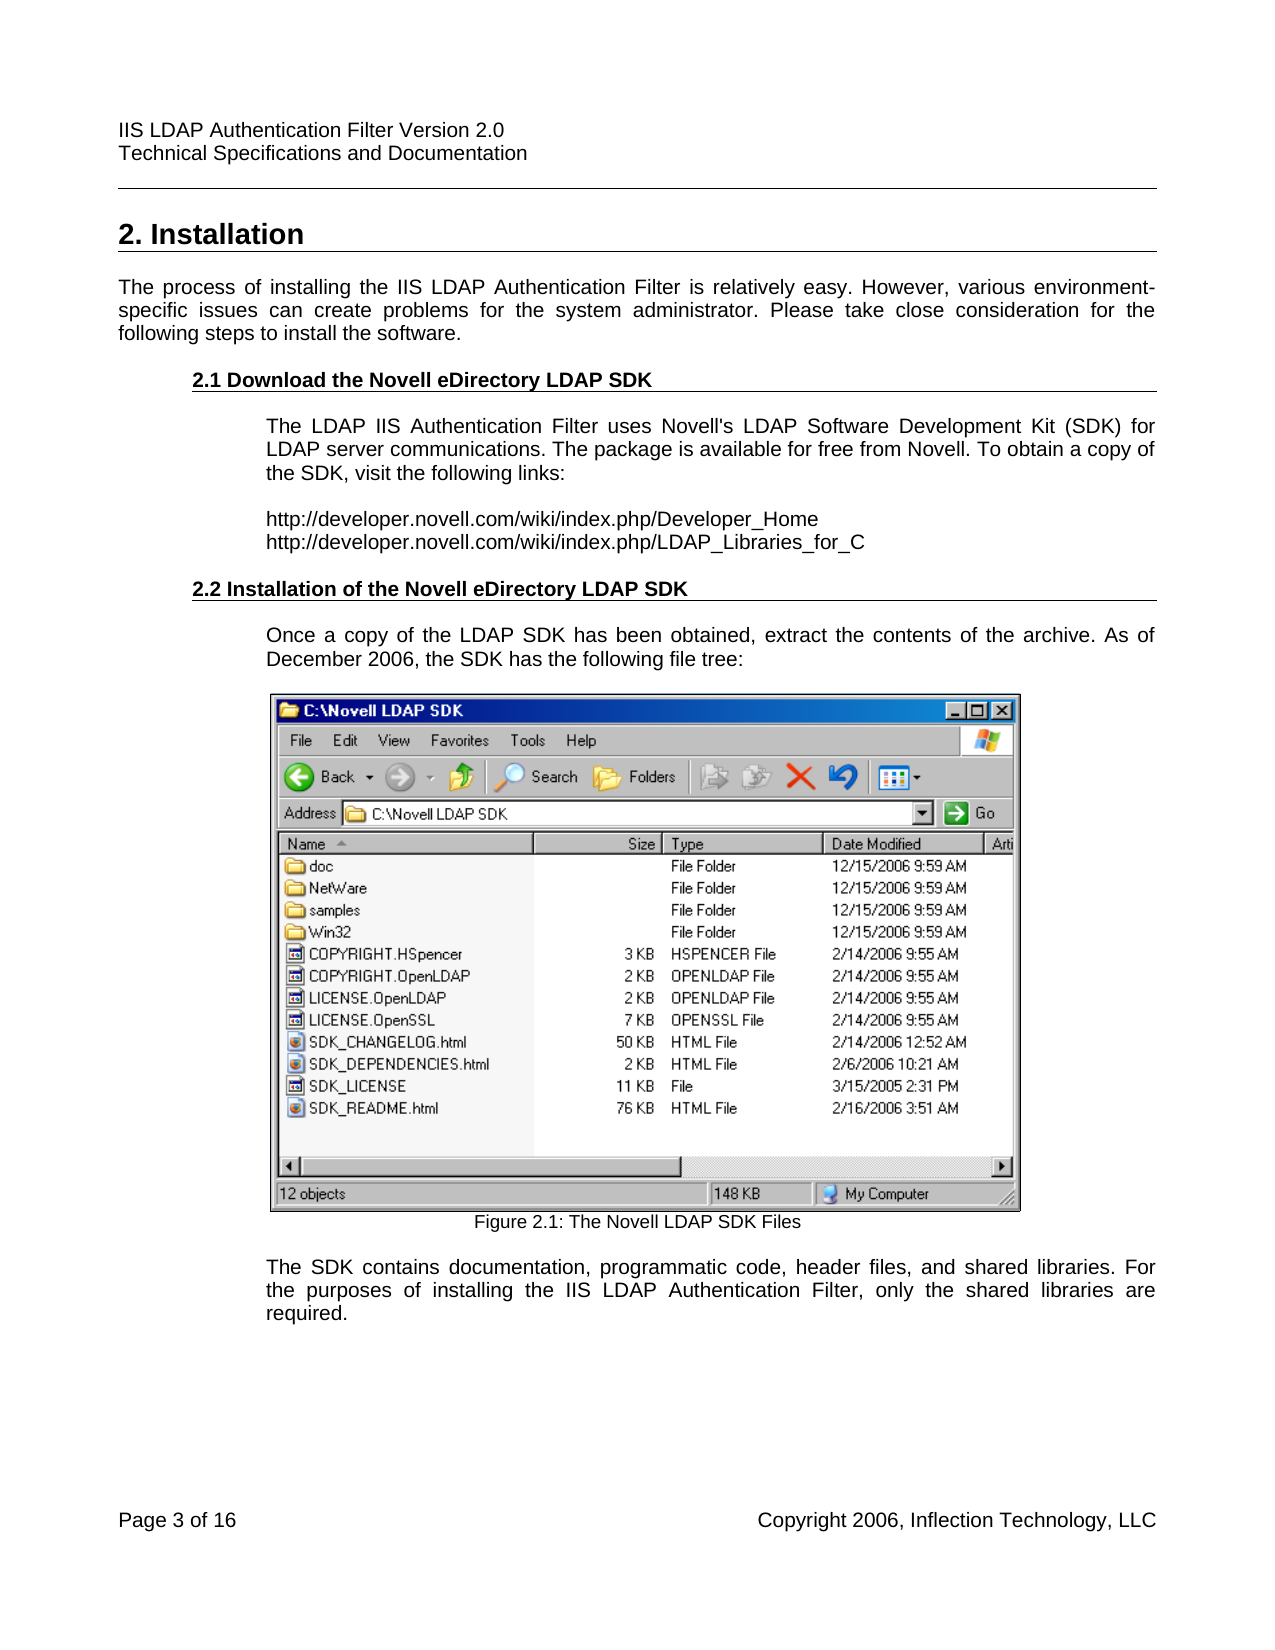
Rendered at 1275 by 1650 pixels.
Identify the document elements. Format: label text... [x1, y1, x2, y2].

text 2.1 Download the Novell eDirectory LDAP SDK [192, 368, 1157, 391]
picture [271, 695, 1020, 1211]
text The process of installing the IIS LDAP Authentication Filter is relatively easy. However, various environment-specific issues can create problems for the system administrator. Please take close consideration for the following steps to install the software. [118, 275, 1157, 345]
text The LDAP IIS Authentication Filter uses Novell's LDAP Software Development Kit (SDK) for LDAP server communications. The package is available for free from Novell. To obtain a copy of the SDK, visit the following links: [266, 415, 1157, 484]
text Figure 2.1: The Novell LDAP SDK Files [118, 1114, 1157, 1232]
text Once a copy of the LDAP SDK has been obtained, extract the contents of the archive. As of December 2006, the SDK has the following file tree: [266, 624, 1157, 670]
text 2.2 Installation of the Novell eDirectory LDAP SDK [192, 577, 1157, 600]
text The SDK contains documentation, programmatic code, header files, and shared libraries. For the purposes of installing the IIS LDAP Authentication Filter, only the shared libraries are required. [266, 1255, 1157, 1325]
text http://developer.novell.com/wiki/index.php/LDAP_Libraries_for_C [266, 531, 1157, 554]
text 2. Installation [118, 218, 1157, 251]
text http://developer.novell.com/wiki/index.php/Developer_Home [266, 508, 1157, 531]
